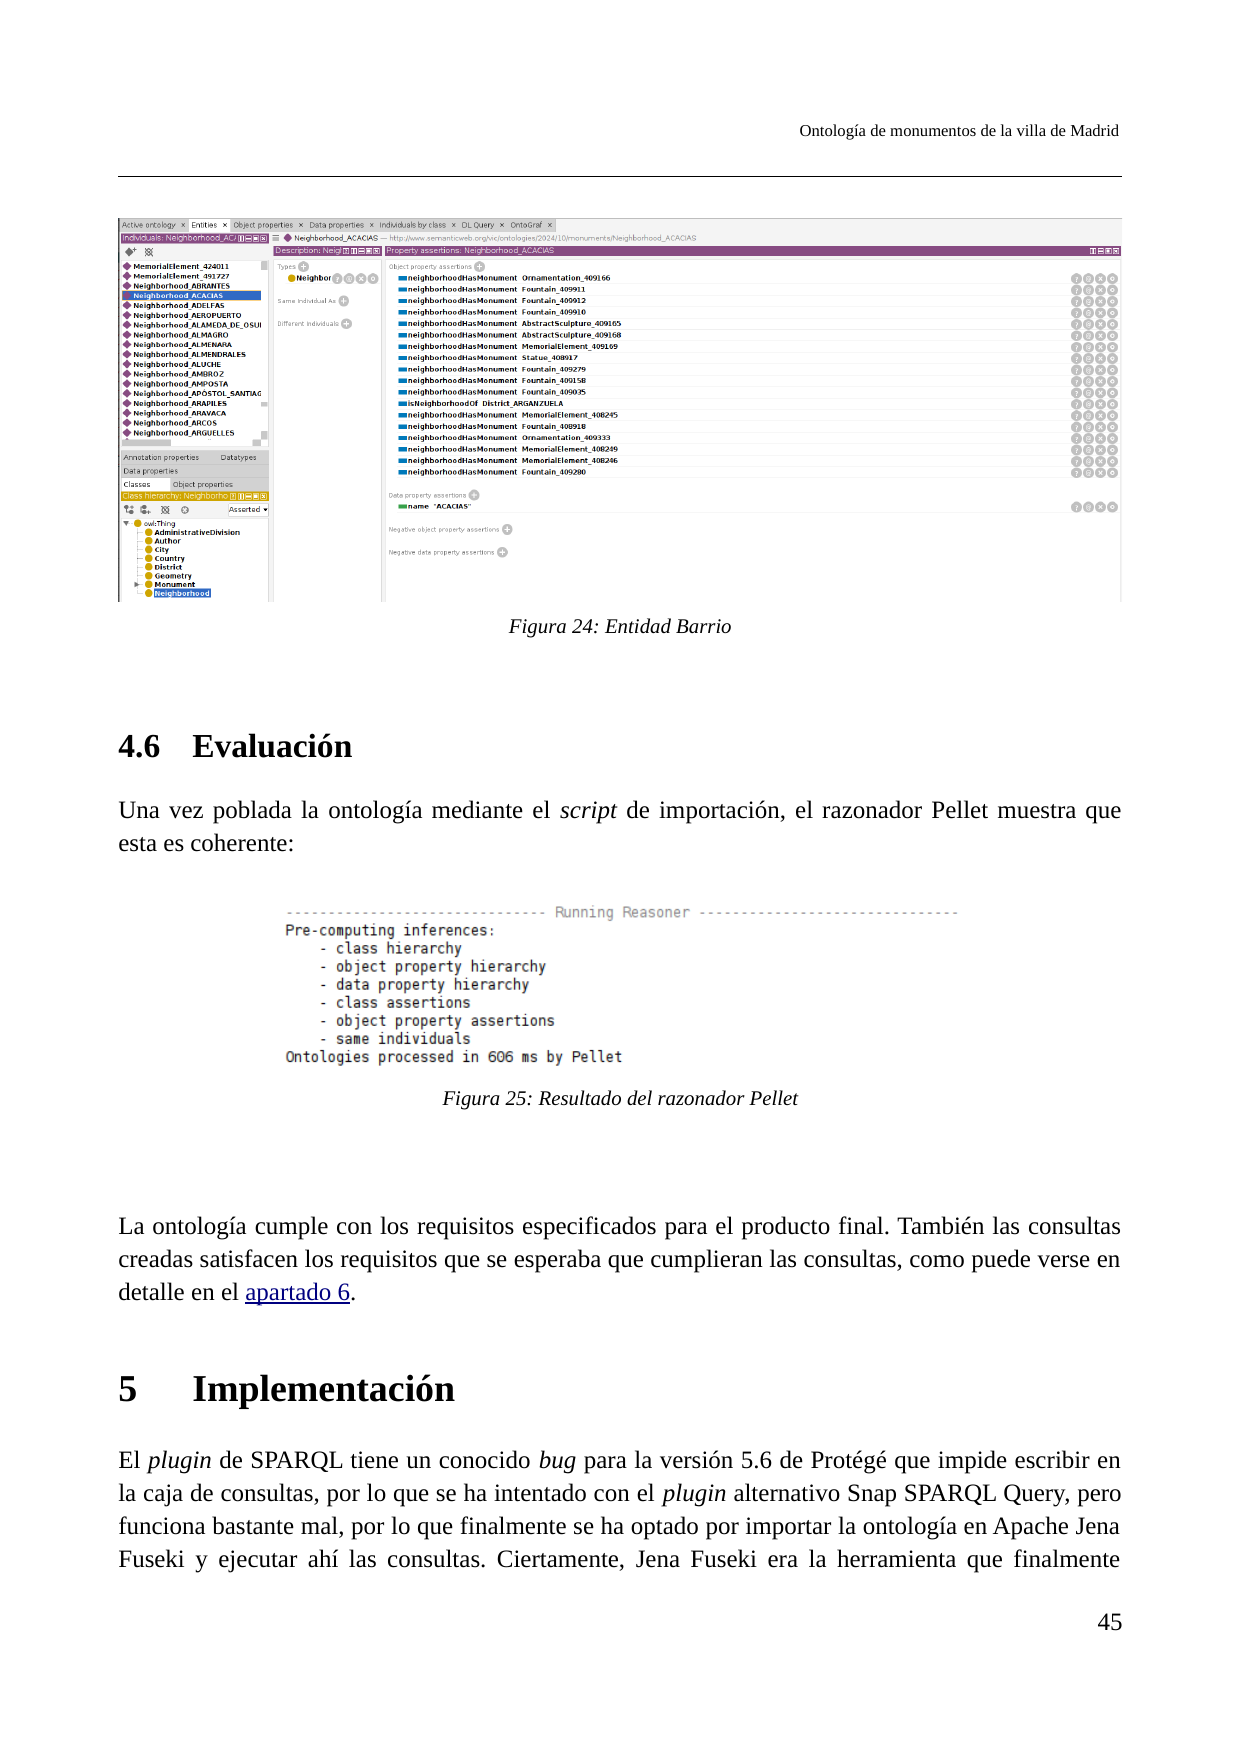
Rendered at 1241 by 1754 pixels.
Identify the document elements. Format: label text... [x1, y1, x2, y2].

picture [271, 903, 969, 1073]
subtitle Evaluación [118, 726, 1122, 765]
picture [118, 218, 1123, 602]
text El plugin de SPARQL tiene un conocido bug para la versión 5.6 de Protégé que impide escribir en la caja de consultas, por lo que se ha intentado con el plugin alternativo Snap SPARQL Query, pero funciona bastante mal, por lo que finalmente se ha optado por importar la ontología en Apache Jena Fuseki y ejecutar ahí las consultas. Ciertamente, Jena Fuseki era la herramienta que finalmente [118, 1445, 1122, 1573]
subtitle Implementación [118, 1366, 1122, 1409]
text La ontología cumple con los requisitos especificados para el producto final. También las consultas creadas satisfacen los requisitos que se esperaba que cumplieran las consultas, como puede verse en detalle en el apartado 6. [118, 1211, 1122, 1306]
text Figura 24: Entidad Barrio [118, 602, 1122, 638]
text Una vez poblada la ontología mediante el script de importación, el razonador Pellet muestra que esta es coherente: [118, 795, 1122, 857]
text Figura 25: Resultado del razonador Pellet [271, 1073, 969, 1109]
